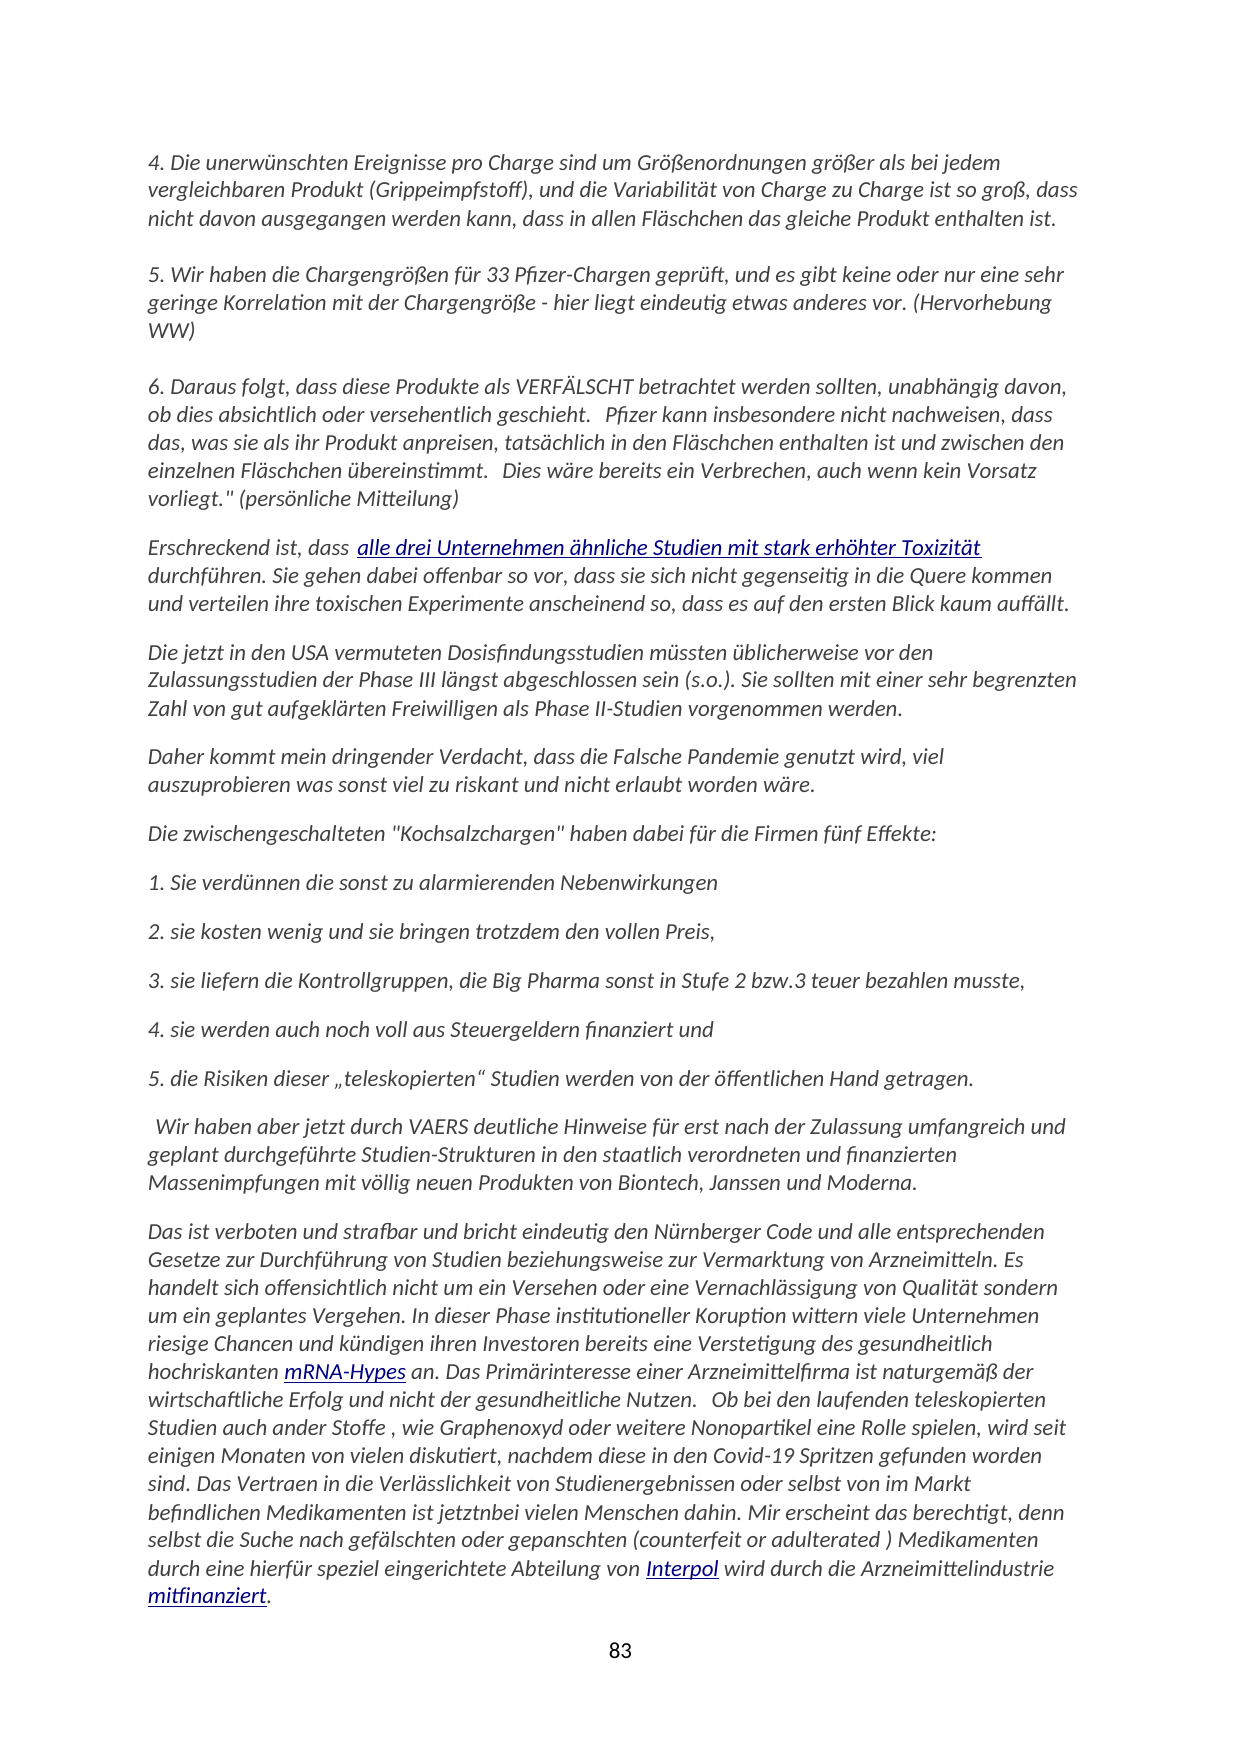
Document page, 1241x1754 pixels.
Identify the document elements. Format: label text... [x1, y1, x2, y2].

text 4. sie werden auch noch voll aus Steuergeldern finanziert und [148, 1015, 1093, 1043]
text Daher kommt mein dringender Verdacht, dass die Falsche Pandemie genutzt wird, viel auszuprobieren was sonst viel zu riskant und nicht erlaubt worden wäre. [148, 742, 1093, 798]
text 2. sie kosten wenig und sie bringen trotzdem den vollen Preis, [148, 917, 1093, 945]
text 1. Sie verdünnen die sonst zu alarmierenden Nebenwirkungen [148, 868, 1093, 896]
text Wir haben aber jetzt durch VAERS deutliche Hinweise für erst nach der Zulassung umfangreich und geplant durchgeführte Studien-Strukturen in den staatlich verordneten und finanzierten Massenimpfungen mit völlig neuen Produkten von Biontech, Janssen und Moderna. [148, 1112, 1093, 1197]
text Erschreckend ist, dass alle drei Unternehmen ähnliche Studien mit stark erhöhter Toxizität durchführen. Sie gehen dabei offenbar so vor, dass sie sich nicht gegenseitig in die Quere kommen und verteilen ihre toxischen Experimente anscheinend so, dass es auf den ersten Blick kaum auffällt. [148, 533, 1093, 617]
text 4. Die unerwünschten Ereignisse pro Charge sind um Größenordnungen größer als bei jedem vergleichbaren Produkt (Grippeimpfstoff), und die Variabilität von Charge zu Charge ist so groß, dass nicht davon ausgegangen werden kann, dass in allen Fläschchen das gleiche Produkt enthalten ist. 5. Wir haben die Chargengrößen für 33 Pfizer-Chargen geprüft, und es gibt keine oder nur eine sehr geringe Korrelation mit der Chargengröße - hier liegt eindeutig etwas anderes vor. (Hervorhebung WW) 6. Daraus folgt, dass diese Produkte als VERFÄLSCHT betrachtet werden sollten, unabhängig davon, ob dies absichtlich oder versehentlich geschieht. Pfizer kann insbesondere nicht nachweisen, dass das, was sie als ihr Produkt anpreisen, tatsächlich in den Fläschchen enthalten ist und zwischen den einzelnen Fläschchen übereinstimmt. Dies wäre bereits ein Verbrechen, auch wenn kein Vorsatz vorliegt." (persönliche Mitteilung) [148, 148, 1093, 512]
text Das ist verboten und strafbar und bricht eindeutig den Nürnberger Code und alle entsprechenden Gesetze zur Durchführung von Studien beziehungsweise zur Vermarktung von Arzneimitteln. Es handelt sich offensichtlich nicht um ein Versehen oder eine Vernachlässigung von Qualität sondern um ein geplantes Vergehen. In dieser Phase institutioneller Koruption wittern viele Unternehmen riesige Chancen und kündigen ihren Investoren bereits eine Verstetigung des gesundheitlich hochriskanten mRNA-Hypes an. Das Primärinteresse einer Arzneimittelfirma ist naturgemäß der wirtschaftliche Erfolg und nicht der gesundheitliche Nutzen. Ob bei den laufenden teleskopierten Studien auch ander Stoffe , wie Graphenoxyd oder weitere Nonopartikel eine Rolle spielen, wird seit einigen Monaten von vielen diskutiert, nachdem diese in den Covid-19 Spritzen gefunden worden sind. Das Vertraen in die Verlässlichkeit von Studienergebnissen oder selbst von im Markt befindlichen Medikamenten ist jetztnbei vielen Menschen dahin. Mir erscheint das berechtigt, denn selbst die Suche nach gefälschten oder gepanschten (counterfeit or adulterated ) Medikamenten durch eine hierfür speziel eingerichtete Abteilung von Interpol wird durch die Arzneimittelindustrie mitfinanziert. [148, 1217, 1093, 1610]
text Die zwischengeschalteten "Kochsalzchargen" haben dabei für die Firmen fünf Effekte: [148, 819, 1093, 847]
text 5. die Risiken dieser „teleskopierten“ Studien werden von der öffentlichen Hand getragen. [148, 1064, 1093, 1092]
text Die jetzt in den USA vermuteten Dosisfindungsstudien müssten üblicherweise vor den Zulassungsstudien der Phase III längst abgeschlossen sein (s.o.). Sie sollten mit einer sehr begrenzten Zahl von gut aufgeklärten Freiwilligen als Phase II-Studien vorgenommen werden. [148, 638, 1093, 722]
text 3. sie liefern die Kontrollgruppen, die Big Pharma sonst in Stufe 2 bzw.3 teuer bezahlen musste, [148, 966, 1093, 994]
